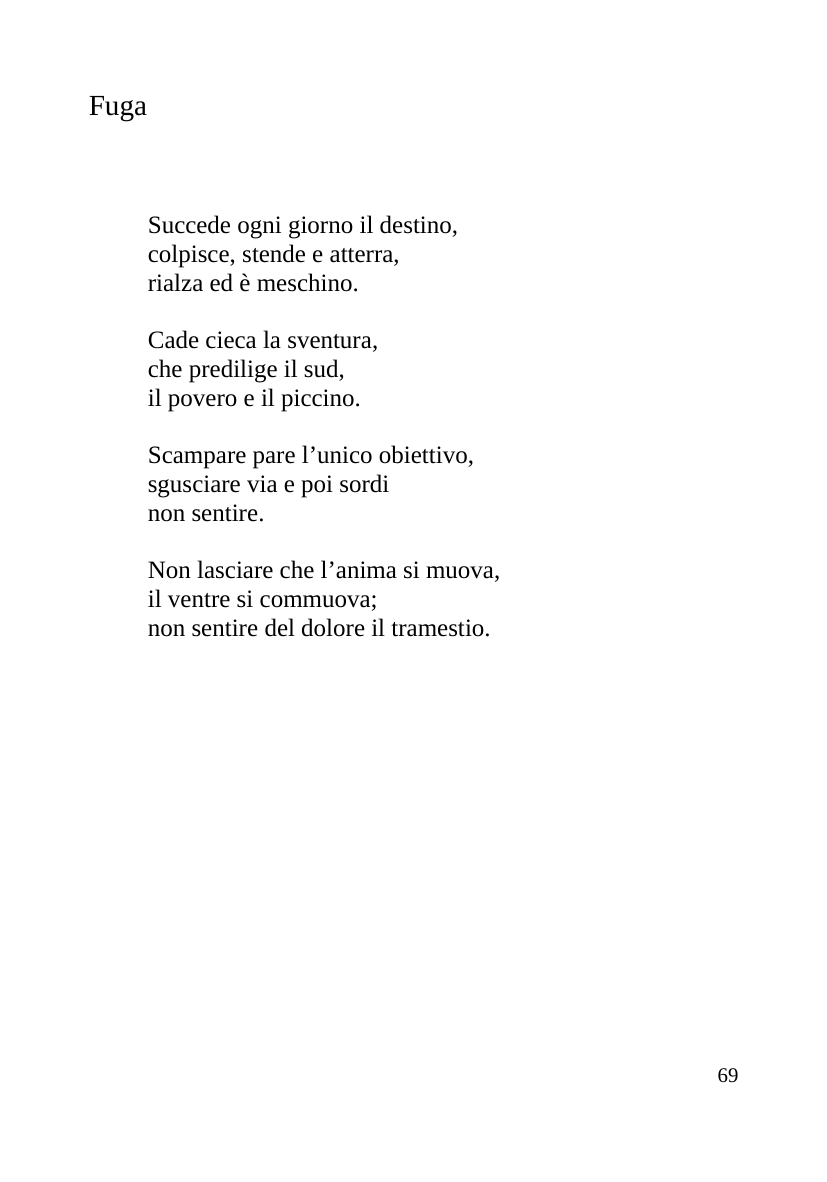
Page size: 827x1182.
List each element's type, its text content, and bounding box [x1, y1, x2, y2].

text Scampare pare l’unico obiettivo, [148, 441, 738, 469]
text che predilige il sud, [148, 354, 738, 383]
text non sentire del dolore il tramestio. [148, 613, 738, 642]
text Non lasciare che l’anima si muova, [148, 556, 738, 584]
text Fuga [88, 88, 738, 122]
text rialza ed è meschino. [148, 268, 738, 297]
text il ventre si commuova; [148, 584, 738, 613]
text Succede ogni giorno il destino, [148, 211, 738, 239]
text non sentire. [148, 498, 738, 527]
text colpisce, stende e atterra, [148, 239, 738, 268]
text il povero e il piccino. [148, 383, 738, 412]
text sgusciare via e poi sordi [148, 469, 738, 498]
text Cade cieca la sventura, [148, 326, 738, 354]
